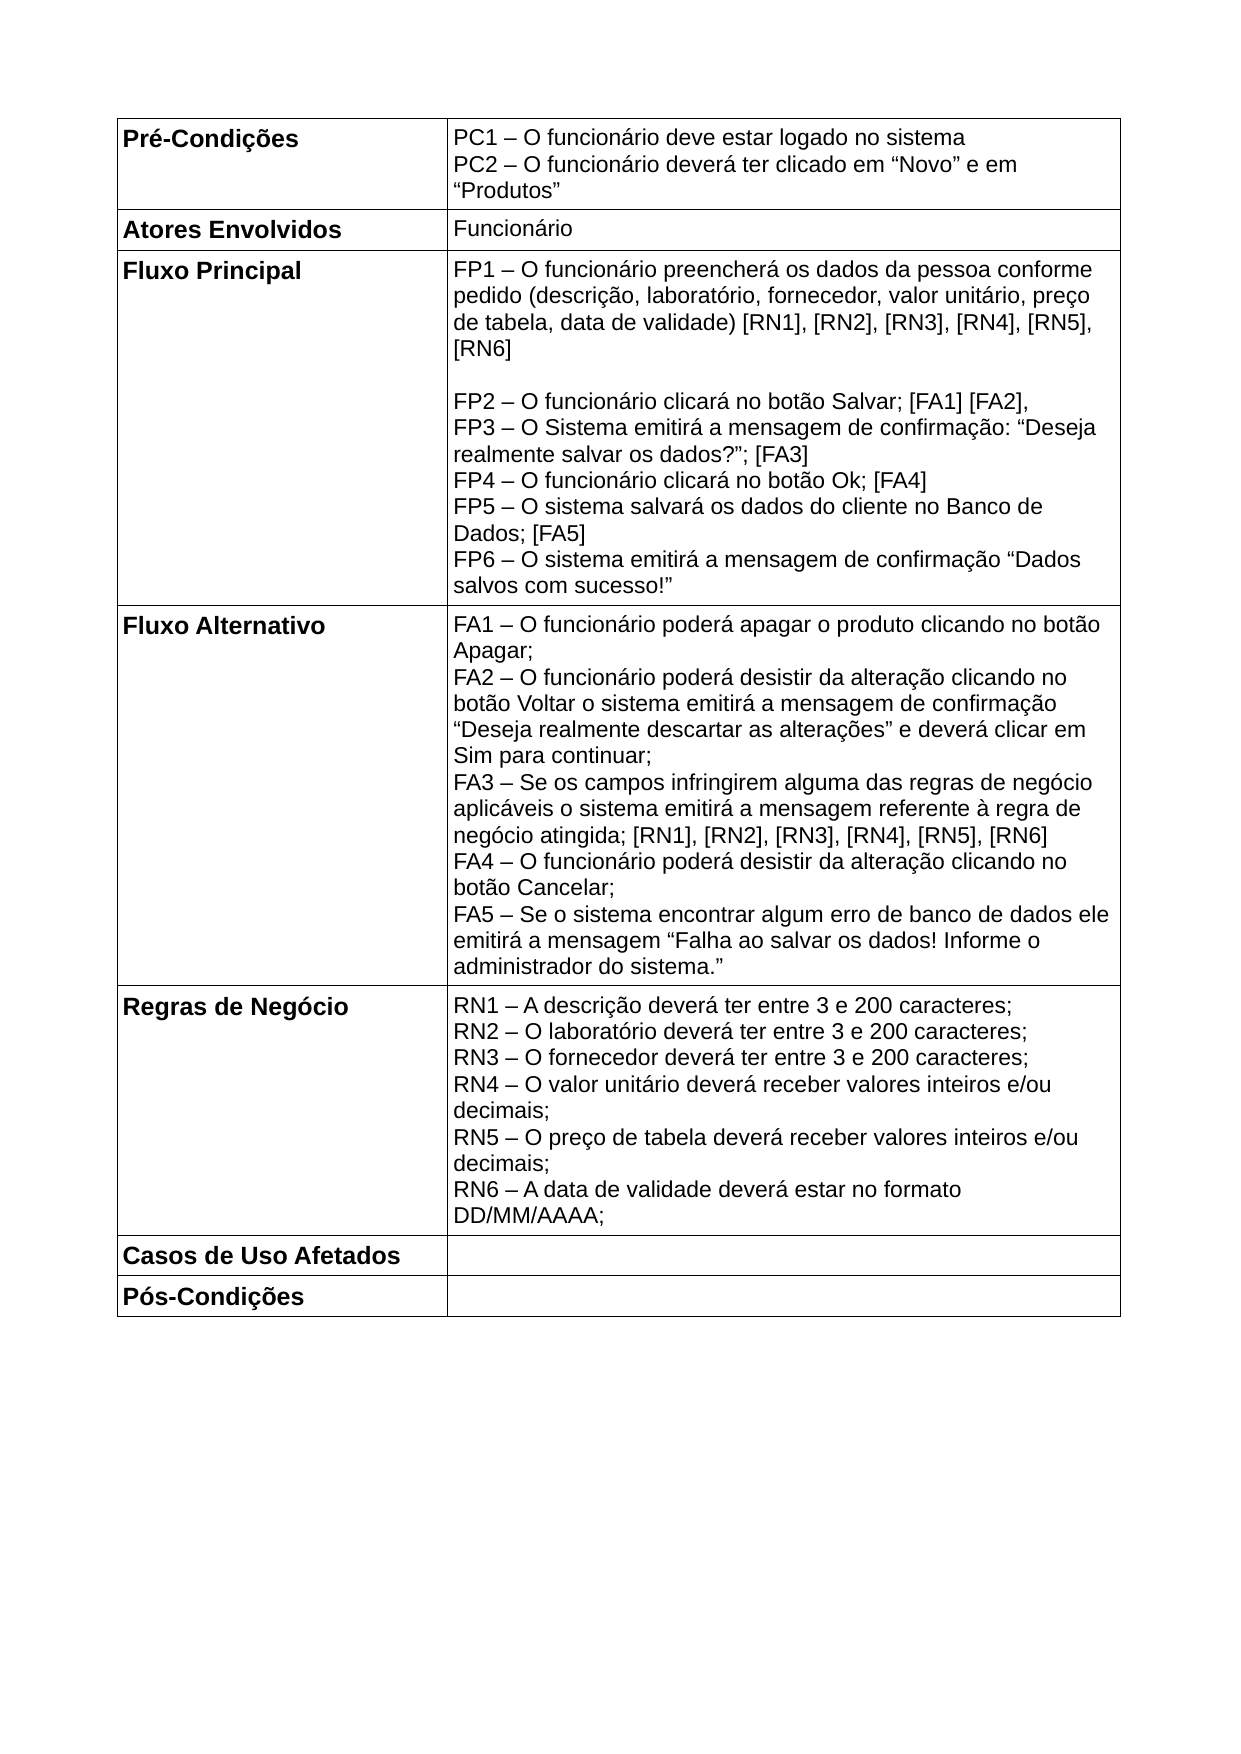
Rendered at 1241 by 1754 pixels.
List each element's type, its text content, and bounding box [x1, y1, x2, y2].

table_cell PC1 – O funcionário deve estar logado no sistema PC2 – O funcionário deverá ter clicado em “Novo” e em “Produtos” [448, 119, 1120, 209]
table_cell FP1 – O funcionário preencherá os dados da pessoa conforme pedido (descrição, laboratório, fornecedor, valor unitário, preço de tabela, data de validade) [RN1], [RN2], [RN3], [RN4], [RN5], [RN6] FP2 – O funcionário clicará no botão Salvar; [FA1] [FA2], FP3 – O Sistema emitirá a mensagem de confirmação: “Deseja realmente salvar os dados?”; [FA3] FP4 – O funcionário clicará no botão Ok; [FA4] FP5 – O sistema salvará os dados do cliente no Banco de Dados; [FA5] FP6 – O sistema emitirá a mensagem de confirmação “Dados salvos com sucesso!” [448, 251, 1120, 604]
table_cell Funcionário [448, 210, 1120, 250]
table_cell RN1 – A descrição deverá ter entre 3 e 200 caracteres; RN2 – O laboratório deverá ter entre 3 e 200 caracteres; RN3 – O fornecedor deverá ter entre 3 e 200 caracteres; RN4 – O valor unitário deverá receber valores inteiros e/ou decimais; RN5 – O preço de tabela deverá receber valores inteiros e/ou decimais; RN6 – A data de validade deverá estar no formato DD/MM/AAAA; [448, 986, 1120, 1234]
table_cell Regras de Negócio [118, 986, 447, 1234]
table_cell [448, 1276, 1120, 1316]
table_cell Atores Envolvidos [118, 210, 447, 250]
table_cell FA1 – O funcionário poderá apagar o produto clicando no botão Apagar; FA2 – O funcionário poderá desistir da alteração clicando no botão Voltar o sistema emitirá a mensagem de confirmação “Deseja realmente descartar as alterações” e deverá clicar em Sim para continuar; FA3 – Se os campos infringirem alguma das regras de negócio aplicáveis o sistema emitirá a mensagem referente à regra de negócio atingida; [RN1], [RN2], [RN3], [RN4], [RN5], [RN6] FA4 – O funcionário poderá desistir da alteração clicando no botão Cancelar; FA5 – Se o sistema encontrar algum erro de banco de dados ele emitirá a mensagem “Falha ao salvar os dados! Informe o administrador do sistema.” [448, 606, 1120, 985]
table_cell Pré-Condições [118, 119, 447, 209]
table_cell Pós-Condições [118, 1276, 447, 1316]
table_cell Casos de Uso Afetados [118, 1236, 447, 1275]
table_cell Fluxo Alternativo [118, 606, 447, 985]
table_cell [448, 1236, 1120, 1275]
table_cell Fluxo Principal [118, 251, 447, 604]
